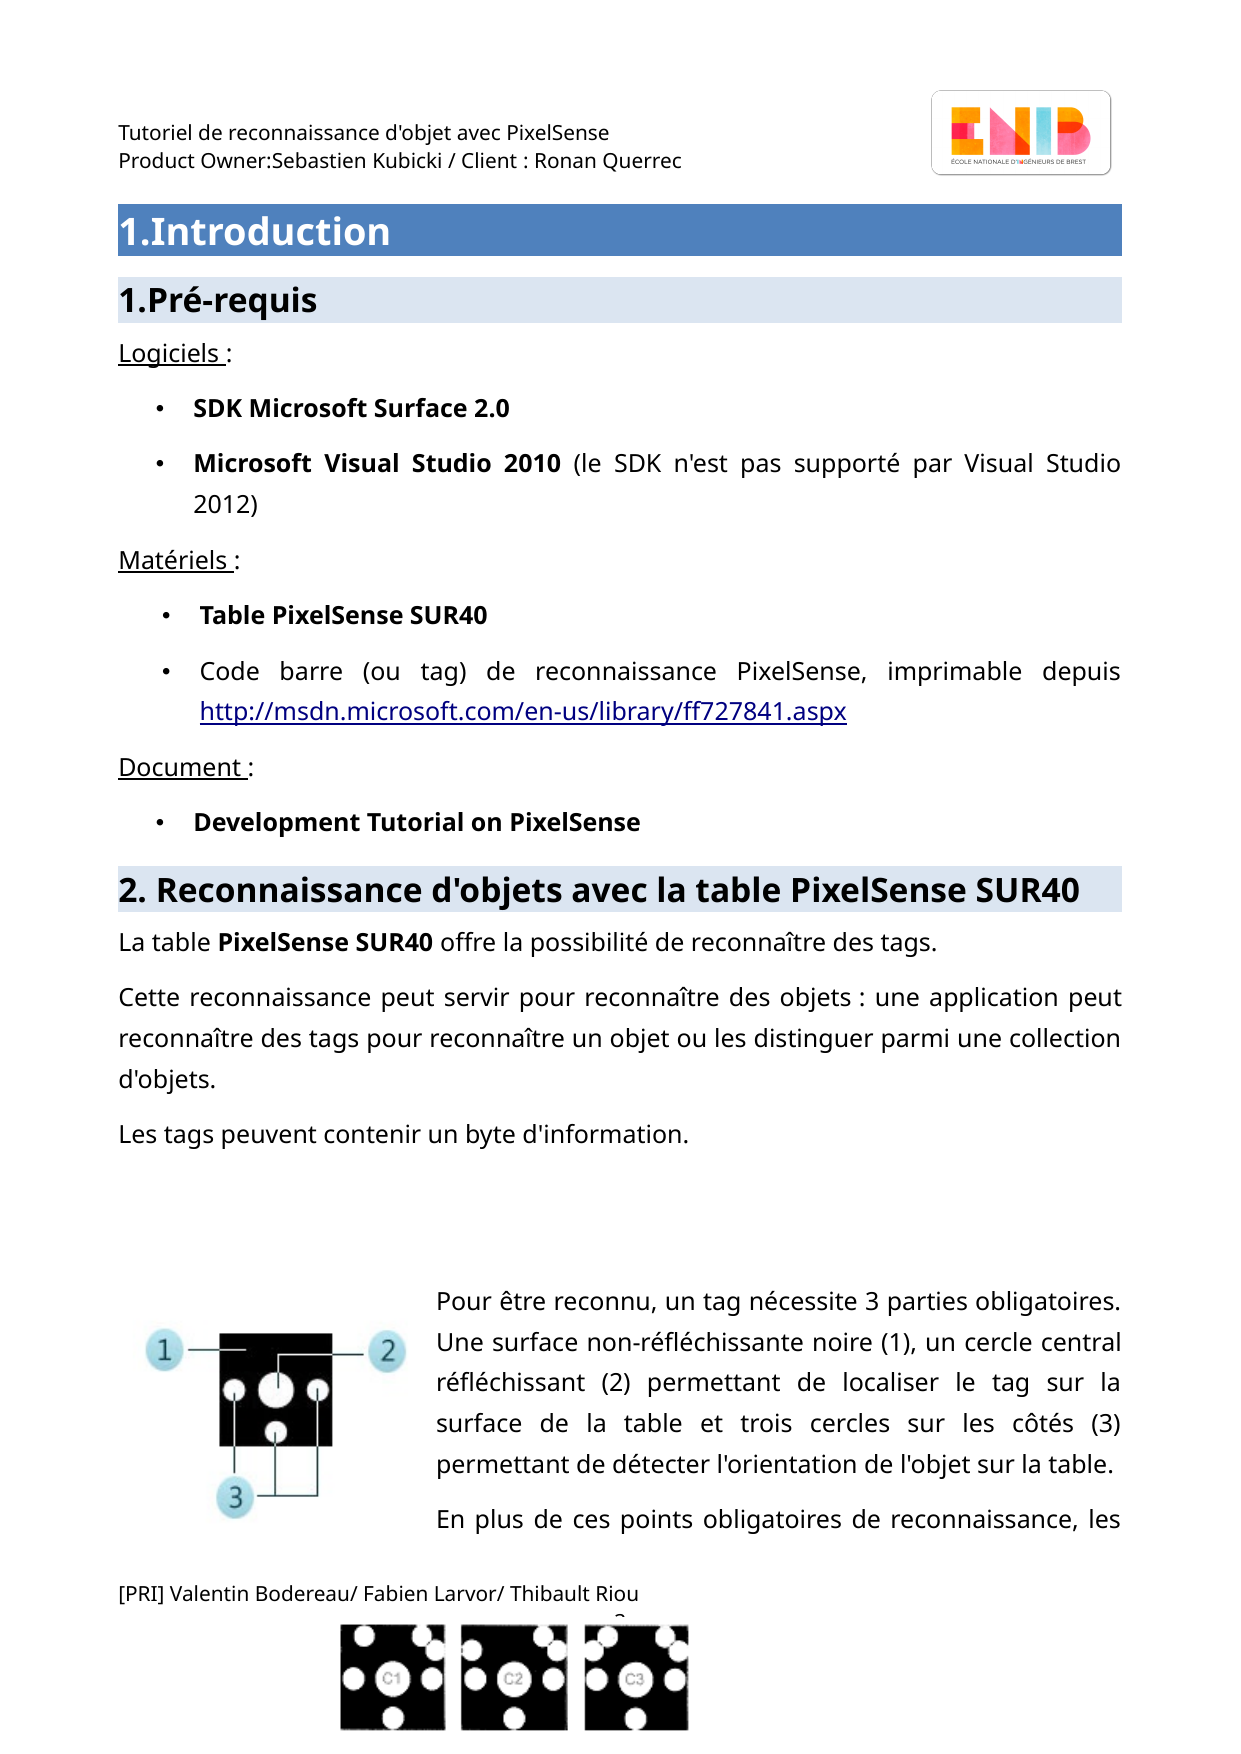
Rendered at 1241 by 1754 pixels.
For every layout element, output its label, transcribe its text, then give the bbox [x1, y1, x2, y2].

picture [930, 90, 1113, 177]
text La table PixelSense SUR40 offre la possibilité de reconnaître des tags. [118, 925, 1122, 959]
text Les tags peuvent contenir un byte d'information. [118, 1117, 1122, 1151]
text Cette reconnaissance peut servir pour reconnaître des objets : une application peut reconnaître des tags pour reconnaître un objet ou les distinguer parmi une collection d'objets. [118, 980, 1122, 1096]
picture [132, 1296, 436, 1544]
text Document : [118, 749, 1122, 783]
subtitle 1.Introduction [118, 204, 1122, 256]
text Pour être reconnu, un tag nécessite 3 parties obligatoires. Une surface non-réfléchissante noire (1), un cercle central réfléchissant (2) permettant de localiser le tag sur la surface de la table et trois cercles sur les côtés (3) permettant de détecter l'orientation de l'objet sur la table. [118, 1283, 1122, 1481]
list Development Tutorial on PixelSense [156, 805, 1122, 839]
list Table PixelSense SUR40 [162, 598, 1122, 632]
text Matériels : [118, 542, 1122, 576]
text Logiciels : [118, 335, 1122, 369]
subtitle 2. Reconnaissance d'objets avec la table PixelSense SUR40 [118, 866, 1122, 912]
text En plus de ces points obligatoires de reconnaissance, les [436, 1502, 1122, 1536]
picture [333, 1617, 698, 1740]
list Code barre (ou tag) de reconnaissance PixelSense, imprimable depuis http://msdn.microsoft.com/en-us/library/ff727841.aspx [162, 653, 1122, 728]
list Microsoft Visual Studio 2010 (le SDK n'est pas supporté par Visual Studio 2012) [156, 446, 1122, 521]
subtitle 1.Pré-requis [118, 277, 1122, 323]
list SDK Microsoft Surface 2.0 [156, 391, 1122, 425]
